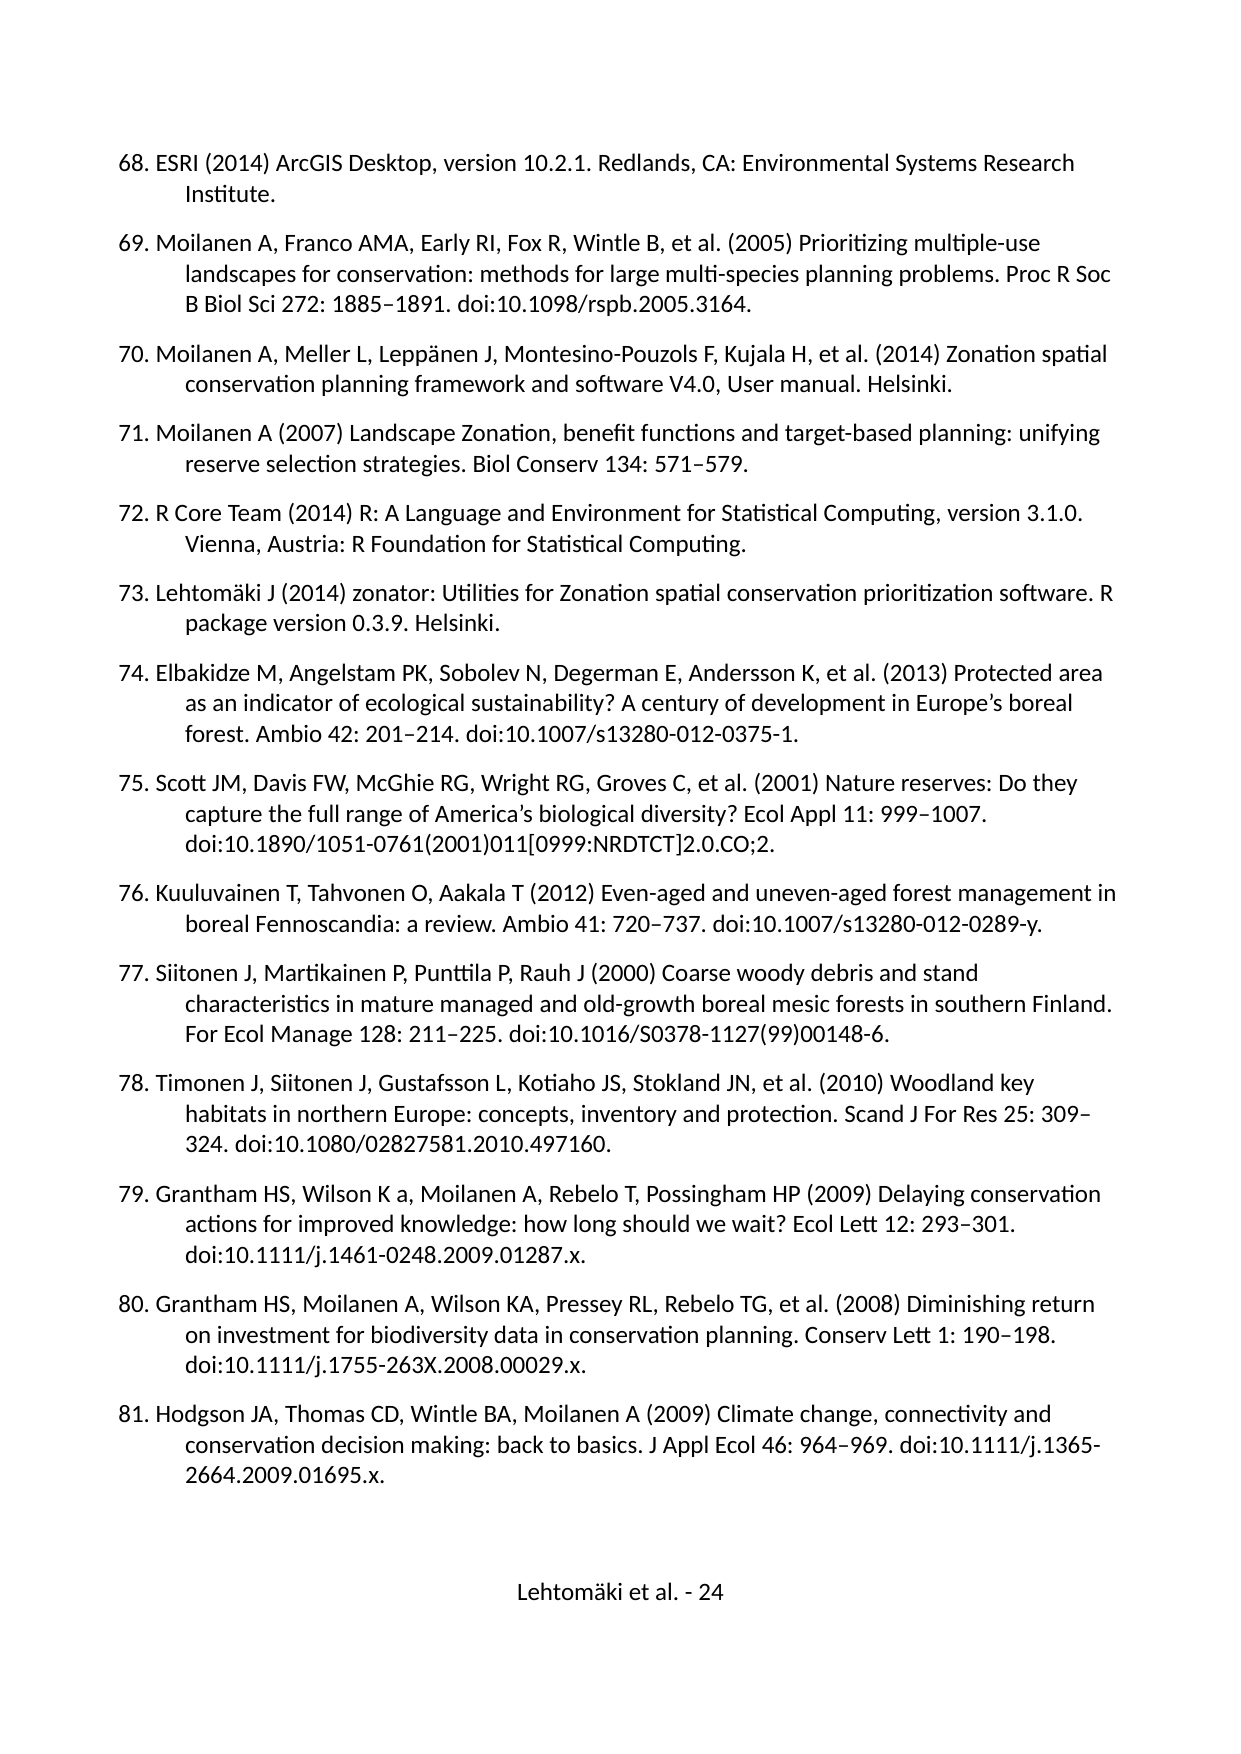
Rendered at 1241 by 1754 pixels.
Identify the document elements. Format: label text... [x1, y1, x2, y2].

text 71. Moilanen A (2007) Landscape Zonation, benefit functions and target-based planning: unifying reserve selection strategies. Biol Conserv 134: 571–579. [118, 417, 1122, 478]
text 73. Lehtomäki J (2014) zonator: Utilities for Zonation spatial conservation prioritization software. R package version 0.3.9. Helsinki. [118, 577, 1122, 638]
text 72. R Core Team (2014) R: A Language and Environment for Statistical Computing, version 3.1.0. Vienna, Austria: R Foundation for Statistical Computing. [118, 497, 1122, 558]
text 69. Moilanen A, Franco AMA, Early RI, Fox R, Wintle B, et al. (2005) Prioritizing multiple-use landscapes for conservation: methods for large multi-species planning problems. Proc R Soc B Biol Sci 272: 1885–1891. doi:10.1098/rspb.2005.3164. [118, 227, 1122, 319]
text 80. Grantham HS, Moilanen A, Wilson KA, Pressey RL, Rebelo TG, et al. (2008) Diminishing return on investment for biodiversity data in conservation planning. Conserv Lett 1: 190–198. doi:10.1111/j.1755-263X.2008.00029.x. [118, 1288, 1122, 1380]
text 78. Timonen J, Siitonen J, Gustafsson L, Kotiaho JS, Stokland JN, et al. (2010) Woodland key habitats in northern Europe: concepts, inventory and protection. Scand J For Res 25: 309–324. doi:10.1080/02827581.2010.497160. [118, 1068, 1122, 1159]
text 74. Elbakidze M, Angelstam PK, Sobolev N, Degerman E, Andersson K, et al. (2013) Protected area as an indicator of ecological sustainability? A century of development in Europe’s boreal forest. Ambio 42: 201–214. doi:10.1007/s13280-012-0375-1. [118, 657, 1122, 748]
text 77. Siitonen J, Martikainen P, Punttila P, Rauh J (2000) Coarse woody debris and stand characteristics in mature managed and old-growth boreal mesic forests in southern Finland. For Ecol Manage 128: 211–225. doi:10.1016/S0378-1127(99)00148-6. [118, 957, 1122, 1049]
text 81. Hodgson JA, Thomas CD, Wintle BA, Moilanen A (2009) Climate change, connectivity and conservation decision making: back to basics. J Appl Ecol 46: 964–969. doi:10.1111/j.1365-2664.2009.01695.x. [118, 1398, 1122, 1490]
text 75. Scott JM, Davis FW, McGhie RG, Wright RG, Groves C, et al. (2001) Nature reserves: Do they capture the full range of America’s biological diversity? Ecol Appl 11: 999–1007. doi:10.1890/1051-0761(2001)011[0999:NRDTCT]2.0.CO;2. [118, 767, 1122, 859]
text 68. ESRI (2014) ArcGIS Desktop, version 10.2.1. Redlands, CA: Environmental Systems Research Institute. [118, 148, 1122, 209]
text 76. Kuuluvainen T, Tahvonen O, Aakala T (2012) Even-aged and uneven-aged forest management in boreal Fennoscandia: a review. Ambio 41: 720–737. doi:10.1007/s13280-012-0289-y. [118, 877, 1122, 938]
text 79. Grantham HS, Wilson K a, Moilanen A, Rebelo T, Possingham HP (2009) Delaying conservation actions for improved knowledge: how long should we wait? Ecol Lett 12: 293–301. doi:10.1111/j.1461-0248.2009.01287.x. [118, 1178, 1122, 1269]
text 70. Moilanen A, Meller L, Leppänen J, Montesino-Pouzols F, Kujala H, et al. (2014) Zonation spatial conservation planning framework and software V4.0, User manual. Helsinki. [118, 338, 1122, 399]
